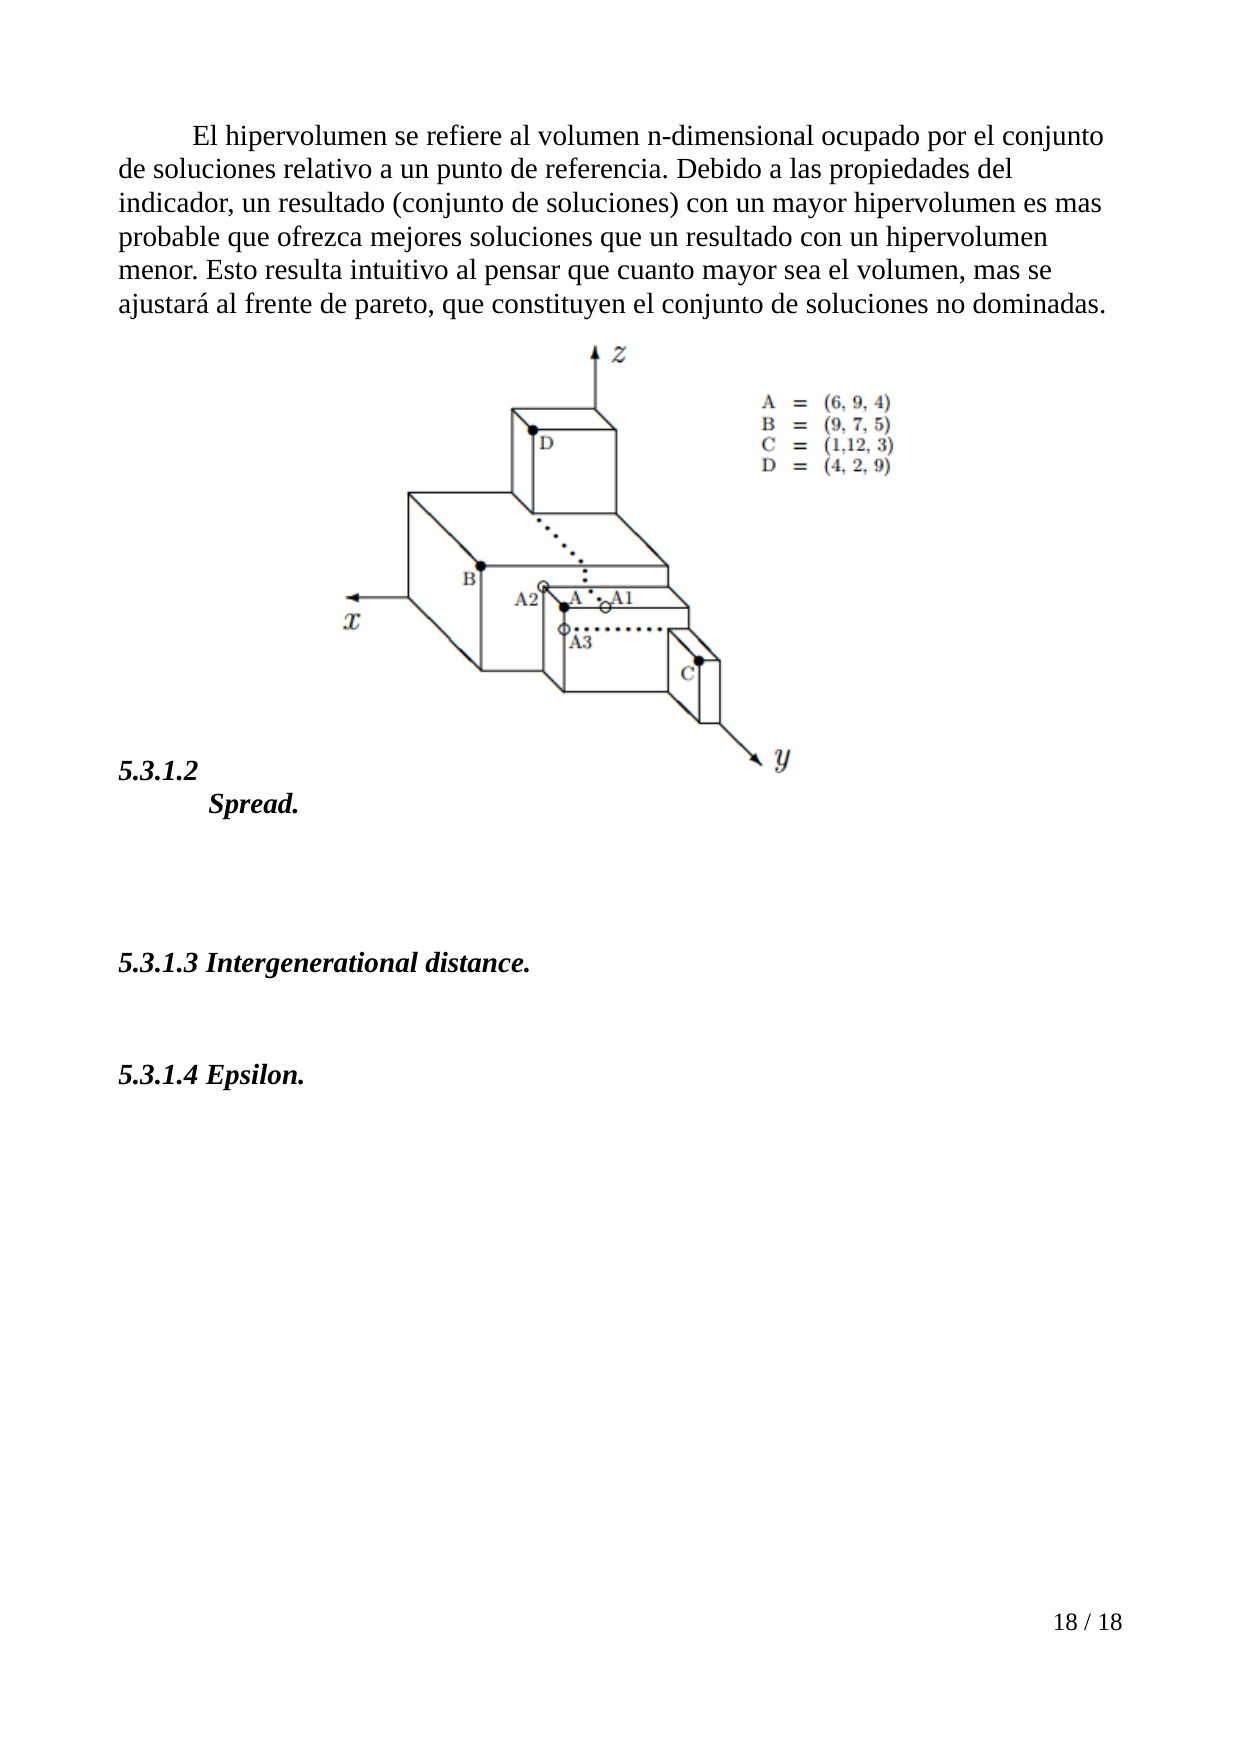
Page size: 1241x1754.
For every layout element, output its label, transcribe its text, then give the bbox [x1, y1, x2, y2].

subtitle 5.3.1.2 Spread. [118, 753, 1122, 820]
text El hipervolumen se refiere al volumen n-dimensional ocupado por el conjunto de soluciones relativo a un punto de referencia. Debido a las propiedades del indicador, un resultado (conjunto de soluciones) con un mayor hipervolumen es mas probable que ofrezca mejores soluciones que un resultado con un hipervolumen menor. Esto resulta intuitivo al pensar que cuanto mayor sea el volumen, mas se ajustará al frente de pareto, que constituyen el conjunto de soluciones no dominadas. [118, 118, 1122, 319]
subtitle 5.3.1.4 Epsilon. [118, 1057, 1122, 1091]
subtitle 5.3.1.3 Intergenerational distance. [118, 945, 1122, 978]
